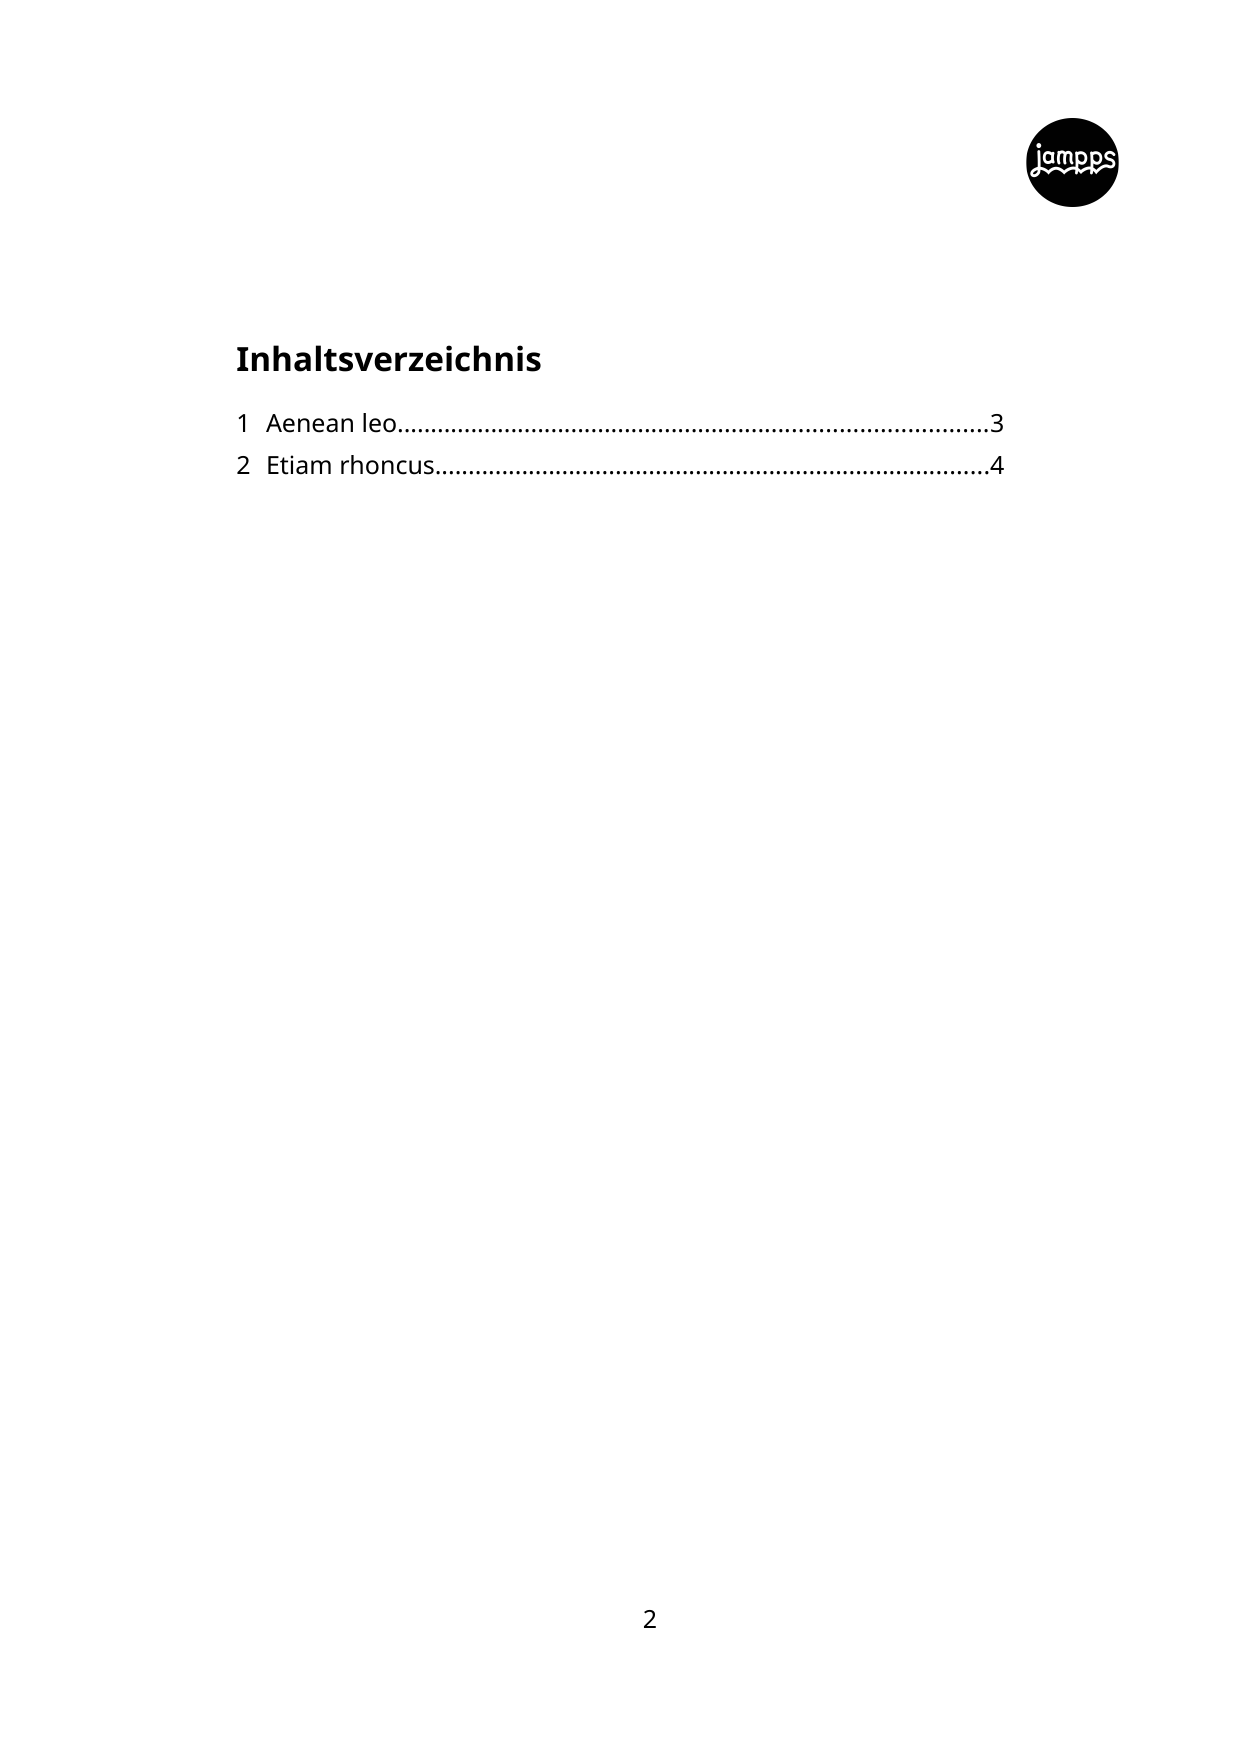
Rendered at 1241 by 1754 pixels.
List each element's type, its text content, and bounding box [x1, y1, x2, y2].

text 2 Etiam rhoncus 4 [236, 448, 1004, 482]
subtitle Inhaltsverzeichnis [236, 336, 1004, 382]
picture [1026, 118, 1119, 207]
text 1 Aenean leo 3 [236, 405, 1004, 439]
